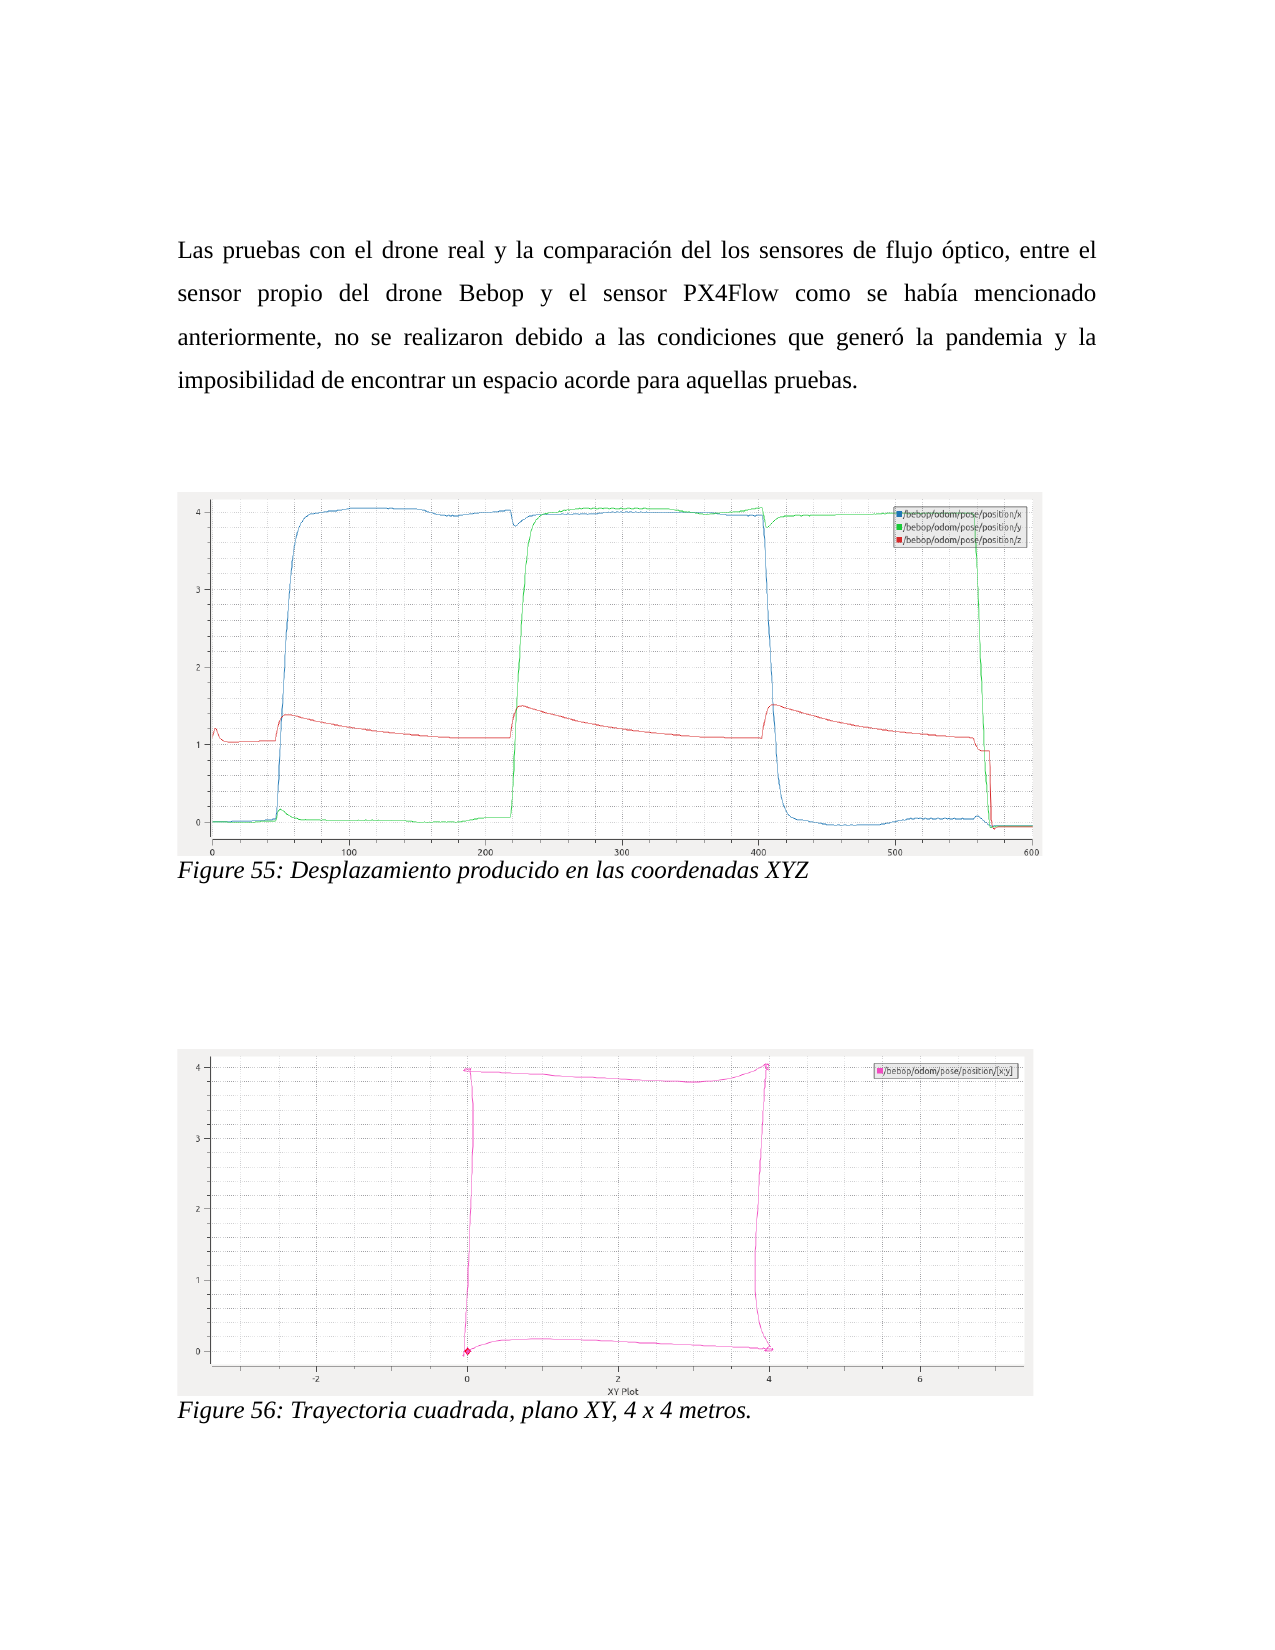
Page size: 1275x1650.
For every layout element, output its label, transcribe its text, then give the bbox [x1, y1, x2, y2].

picture [177, 1049, 1034, 1396]
picture [177, 492, 1043, 856]
text Figure 56: Trayectoria cuadrada, plano XY, 4 x 4 metros. [177, 1396, 1098, 1424]
text Las pruebas con el drone real y la comparación del los sensores de flujo óptico, entre el sensor propio del drone Bebop y el sensor PX4Flow como se había mencionado anteriormente, no se realizaron debido a las condiciones que generó la pandemia y la imposibilidad de encontrar un espacio acorde para aquellas pruebas. [177, 235, 1098, 393]
text Figure 55: Desplazamiento producido en las coordenadas XYZ [177, 856, 1098, 884]
